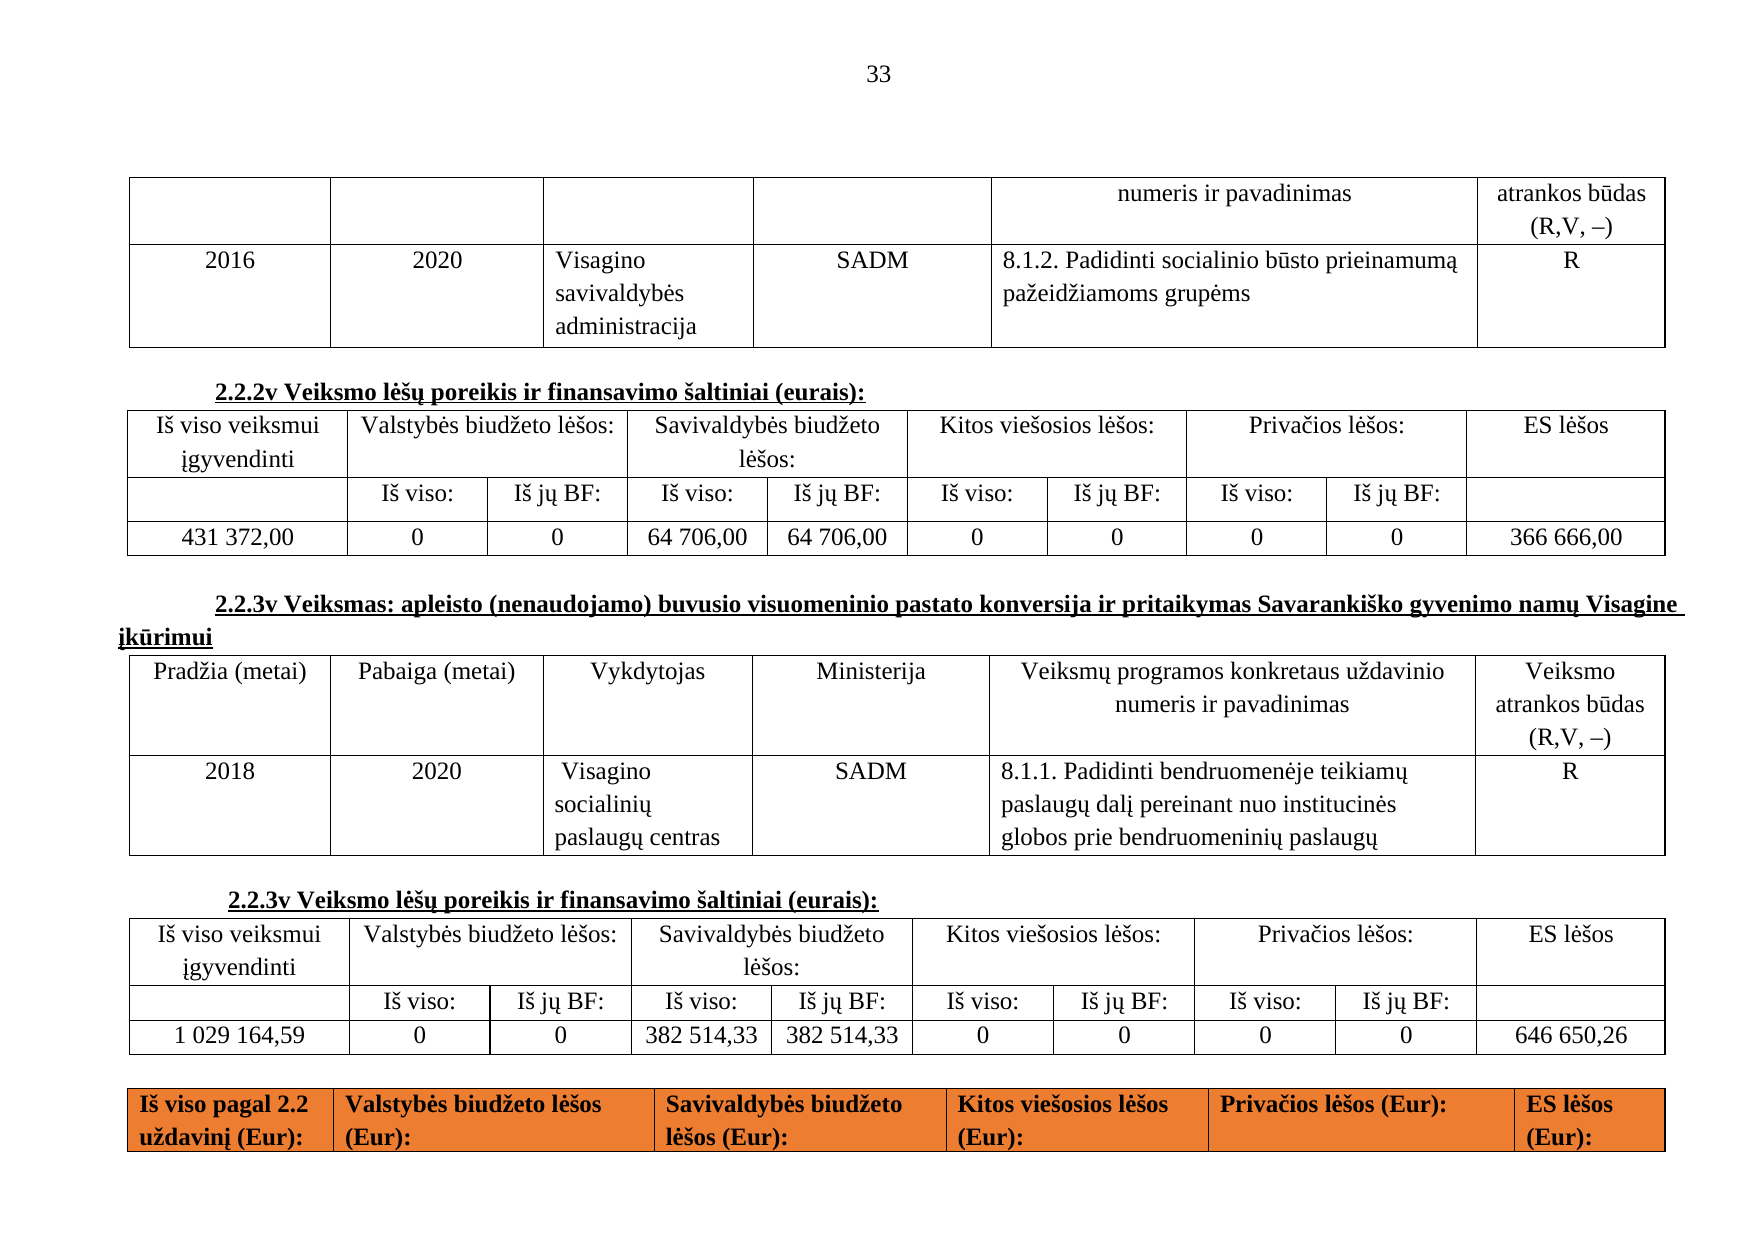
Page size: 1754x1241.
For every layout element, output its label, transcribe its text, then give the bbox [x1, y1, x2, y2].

text 2.2.2v Veiksmo lėšų poreikis ir finansavimo šaltiniai (eurais): [118, 377, 1639, 405]
table_header Privačios lėšos: [1195, 919, 1476, 985]
table_cell 2020 [331, 245, 543, 347]
table_header Savivaldybės biudžeto lėšos (Eur): [655, 1089, 946, 1151]
table_header ES lėšos (Eur): [1515, 1089, 1664, 1151]
table_cell Iš viso: [632, 986, 771, 1019]
table_cell SADM [754, 245, 991, 347]
table_cell 0 [913, 1021, 1053, 1054]
table_header Kitos viešosios lėšos: [913, 919, 1194, 985]
table_header ES lėšos [1467, 411, 1664, 477]
table_cell Iš viso: [348, 478, 487, 521]
table_header Valstybės biudžeto lėšos: [348, 411, 627, 477]
table_cell 2016 [130, 245, 330, 347]
table_cell Iš jų BF: [772, 986, 912, 1019]
table_cell 8.1.2. Padidinti socialinio būsto prieinamumą pažeidžiamoms grupėms [992, 245, 1477, 347]
table_header ES lėšos [1477, 919, 1664, 985]
table_cell Visagino savivaldybės administracija [544, 245, 753, 347]
table_cell 0 [1336, 1021, 1476, 1054]
table_cell 8.1.1. Padidinti bendruomenėje teikiamų paslaugų dalį pereinant nuo institucinės globos prie bendruomeninių paslaugų [990, 756, 1475, 855]
table_cell 366 666,00 [1467, 522, 1664, 555]
table_header Savivaldybės biudžeto lėšos: [632, 919, 912, 985]
table_header Valstybės biudžeto lėšos: [350, 919, 631, 985]
table_cell Iš jų BF: [1048, 478, 1186, 521]
table_cell 0 [350, 1021, 489, 1054]
table_cell 0 [1187, 522, 1326, 555]
table_cell [128, 478, 347, 521]
table_cell Iš viso: [913, 986, 1053, 1019]
table_header [754, 178, 991, 244]
table_cell R [1476, 756, 1664, 855]
table_header Privačios lėšos: [1187, 411, 1466, 477]
table_cell 382 514,33 [772, 1021, 912, 1054]
table_cell 0 [1195, 1021, 1335, 1054]
table_header Vykdytojas [544, 656, 752, 755]
table_header Iš viso pagal 2.2 uždavinį (Eur): [128, 1089, 333, 1151]
table_cell 0 [491, 1021, 631, 1054]
table_header atrankos būdas (R,V, –) [1478, 178, 1664, 244]
table_cell 2018 [130, 756, 330, 855]
table_header Ministerija [753, 656, 989, 755]
table_cell 0 [1327, 522, 1466, 555]
table_cell 646 650,26 [1477, 1021, 1664, 1054]
table_cell Iš jų BF: [768, 478, 907, 521]
table_cell 1 029 164,59 [130, 1021, 349, 1054]
table_cell [1477, 986, 1664, 1019]
table_cell 64 706,00 [768, 522, 907, 555]
table_header Veiksmo atrankos būdas (R,V, –) [1476, 656, 1664, 755]
table_header Kitos viešosios lėšos (Eur): [947, 1089, 1208, 1151]
table_cell Iš jų BF: [1336, 986, 1476, 1019]
table_cell 0 [1054, 1021, 1194, 1054]
table_cell Visagino socialinių paslaugų centras [544, 756, 752, 855]
table_cell Iš viso: [628, 478, 767, 521]
table_cell [130, 986, 349, 1019]
table_cell 0 [1048, 522, 1186, 555]
table_cell Iš viso: [350, 986, 489, 1019]
table_cell Iš viso: [908, 478, 1047, 521]
table_cell 2020 [331, 756, 543, 855]
table_cell SADM [753, 756, 989, 855]
table_header [331, 178, 543, 244]
table_cell Iš jų BF: [488, 478, 627, 521]
table_cell 0 [488, 522, 627, 555]
table_header [130, 178, 330, 244]
table_cell 0 [348, 522, 487, 555]
text 2.2.3v Veiksmas: apleisto (nenaudojamo) buvusio visuomeninio pastato konversija ir pritaikymas Savarankiško gyvenimo namų Visagine įkūrimui [118, 589, 1751, 651]
table_header [544, 178, 753, 244]
table_cell 431 372,00 [128, 522, 347, 555]
table_cell 382 514,33 [632, 1021, 771, 1054]
table_header Pabaiga (metai) [331, 656, 543, 755]
table_header Valstybės biudžeto lėšos (Eur): [334, 1089, 654, 1151]
table_header Iš viso veiksmui įgyvendinti [128, 411, 347, 477]
table_header Kitos viešosios lėšos: [908, 411, 1186, 477]
table_cell R [1478, 245, 1664, 347]
table_header Privačios lėšos (Eur): [1209, 1089, 1514, 1151]
table_header Pradžia (metai) [130, 656, 330, 755]
table_cell Iš jų BF: [491, 986, 631, 1019]
table_cell Iš jų BF: [1327, 478, 1466, 521]
table_cell 64 706,00 [628, 522, 767, 555]
table_cell 0 [908, 522, 1047, 555]
table_cell [1467, 478, 1664, 521]
table_cell Iš jų BF: [1054, 986, 1194, 1019]
table_header Iš viso veiksmui įgyvendinti [130, 919, 349, 985]
table_cell Iš viso: [1195, 986, 1335, 1019]
table_header numeris ir pavadinimas [992, 178, 1477, 244]
text 2.2.3v Veiksmo lėšų poreikis ir finansavimo šaltiniai (eurais): [118, 885, 1639, 914]
table_cell Iš viso: [1187, 478, 1326, 521]
table_header Veiksmų programos konkretaus uždavinio numeris ir pavadinimas [990, 656, 1475, 755]
table_header Savivaldybės biudžeto lėšos: [628, 411, 907, 477]
